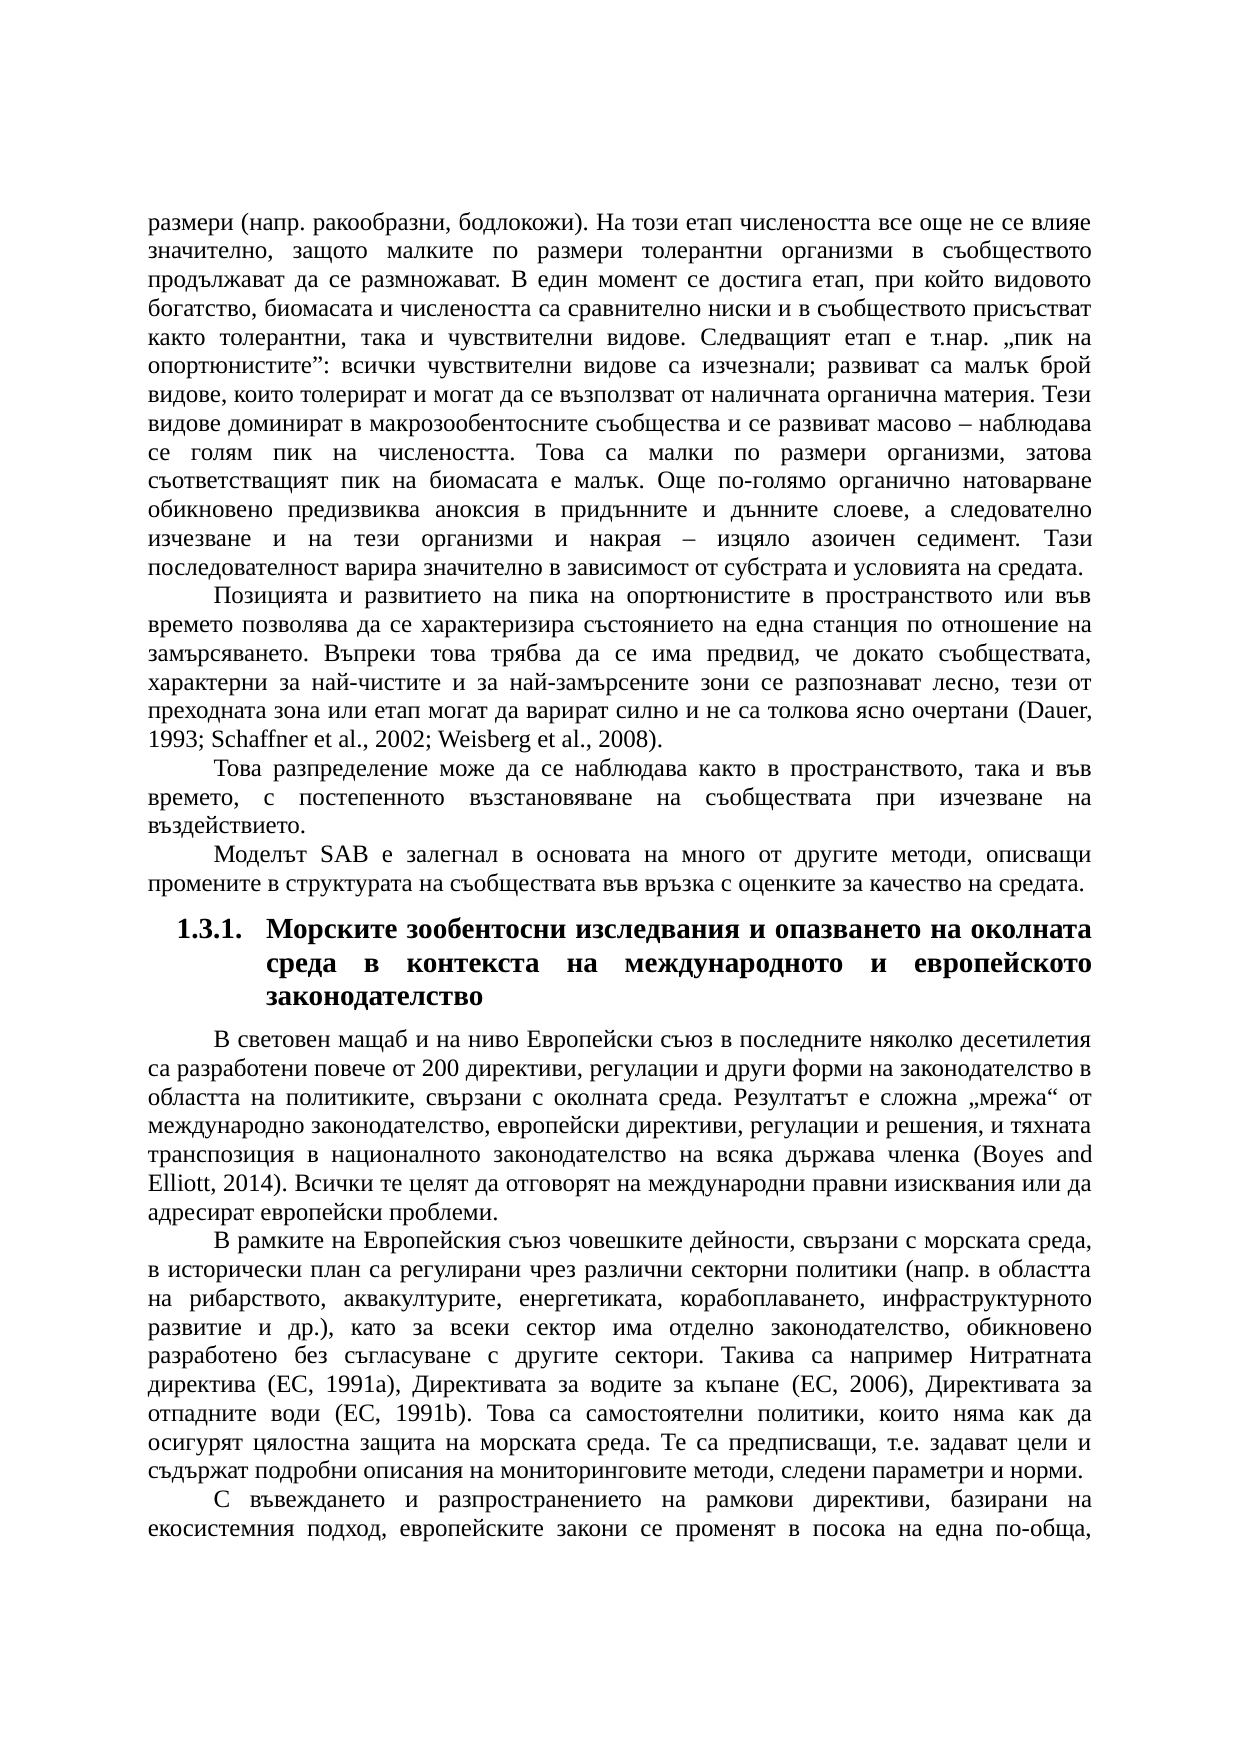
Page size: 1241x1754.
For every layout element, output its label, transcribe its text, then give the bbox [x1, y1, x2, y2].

text В рамките на Европейския съюз човешките дейности, свързани с морската среда, в исторически план са регулирани чрез различни секторни политики (напр. в областта на рибарството, аквакултурите, енергетиката, корабоплаването, инфраструктурното развитие и др.), като за всеки сектор има отделно законодателство, обикновено разработено без съгласуване с другите сектори. Такива са например Нитратната директива (EC, 1991a), Директивата за водите за къпане (EC, 2006), Директивата за отпадните води (EC, 1991b). Това са самостоятелни политики, които няма как да осигурят цялостна защита на морската среда. Те са предписващи, т.е. задават цели и съдържат подробни описания на мониторинговите методи, следени параметри и норми. [148, 1226, 1093, 1484]
text С въвеждането и разпространението на рамкови директиви, базирани на екосистемния подход, европейските закони се променят в посока на една по-обща, [148, 1484, 1093, 1542]
text Моделът SAB е залегнал в основата на много от другите методи, описващи промените в структурата на съобществата във връзка с оценките за качество на средата. [148, 839, 1093, 897]
subtitle Морските зообентосни изследвания и опазването на околната среда в контекста на международното и европейското законодателство [242, 911, 1093, 1012]
text Позицията и развитието на пика на опортюнистите в пространството или във времето позволява да се характеризира състоянието на една станция по отношение на замърсяването. Въпреки това трябва да се има предвид, че докато съобществата, характерни за най-чистите и за най-замърсените зони се разпознават лесно, тези от преходната зона или етап могат да варират силно и не са толкова ясно очертани (Dauer, 1993; Schaffner et al., 2002; Weisberg et al., 2008). [148, 580, 1093, 753]
text размери (напр. ракообразни, бодлокожи). На този етап числеността все още не се влияе значително, защото малките по размери толерантни организми в съобществото продължават да се размножават. В един момент се достига етап, при който видовото богатство, биомасата и числеността са сравнително ниски и в съобществото присъстват както толерантни, така и чувствителни видове. Следващият етап е т.нар. „пик на опортюнистите”: всички чувствителни видове са изчезнали; развиват са малък брой видове, които толерират и могат да се възползват от наличната органична материя. Тези видове доминират в макрозообентосните съобщества и се развиват масово – наблюдава се голям пик на числеността. Това са малки по размери организми, затова съответстващият пик на биомасата е малък. Още по-голямо органично натоварване обикновено предизвиква аноксия в придънните и дънните слоеве, а следователно изчезване и на тези организми и накрая – изцяло азоичен седимент. Тази последователност варира значително в зависимост от субстрата и условията на средата. [148, 207, 1093, 580]
text В световен мащаб и на ниво Европейски съюз в последните няколко десетилетия са разработени повече от 200 директиви, регулации и други форми на законодателство в областта на политиките, свързани с околната среда. Резултатът е сложна „мрежа“ от международно законодателство, европейски директиви, регулации и решения, и тяхната транспозиция в националното законодателство на всяка държава членка (Boyes and Elliott, 2014). Всички те целят да отговорят на международни правни изисквания или да адресират европейски проблеми. [148, 1024, 1093, 1226]
text Това разпределение може да се наблюдава както в пространството, така и във времето, с постепенното възстановяване на съобществата при изчезване на въздействието. [148, 753, 1093, 839]
